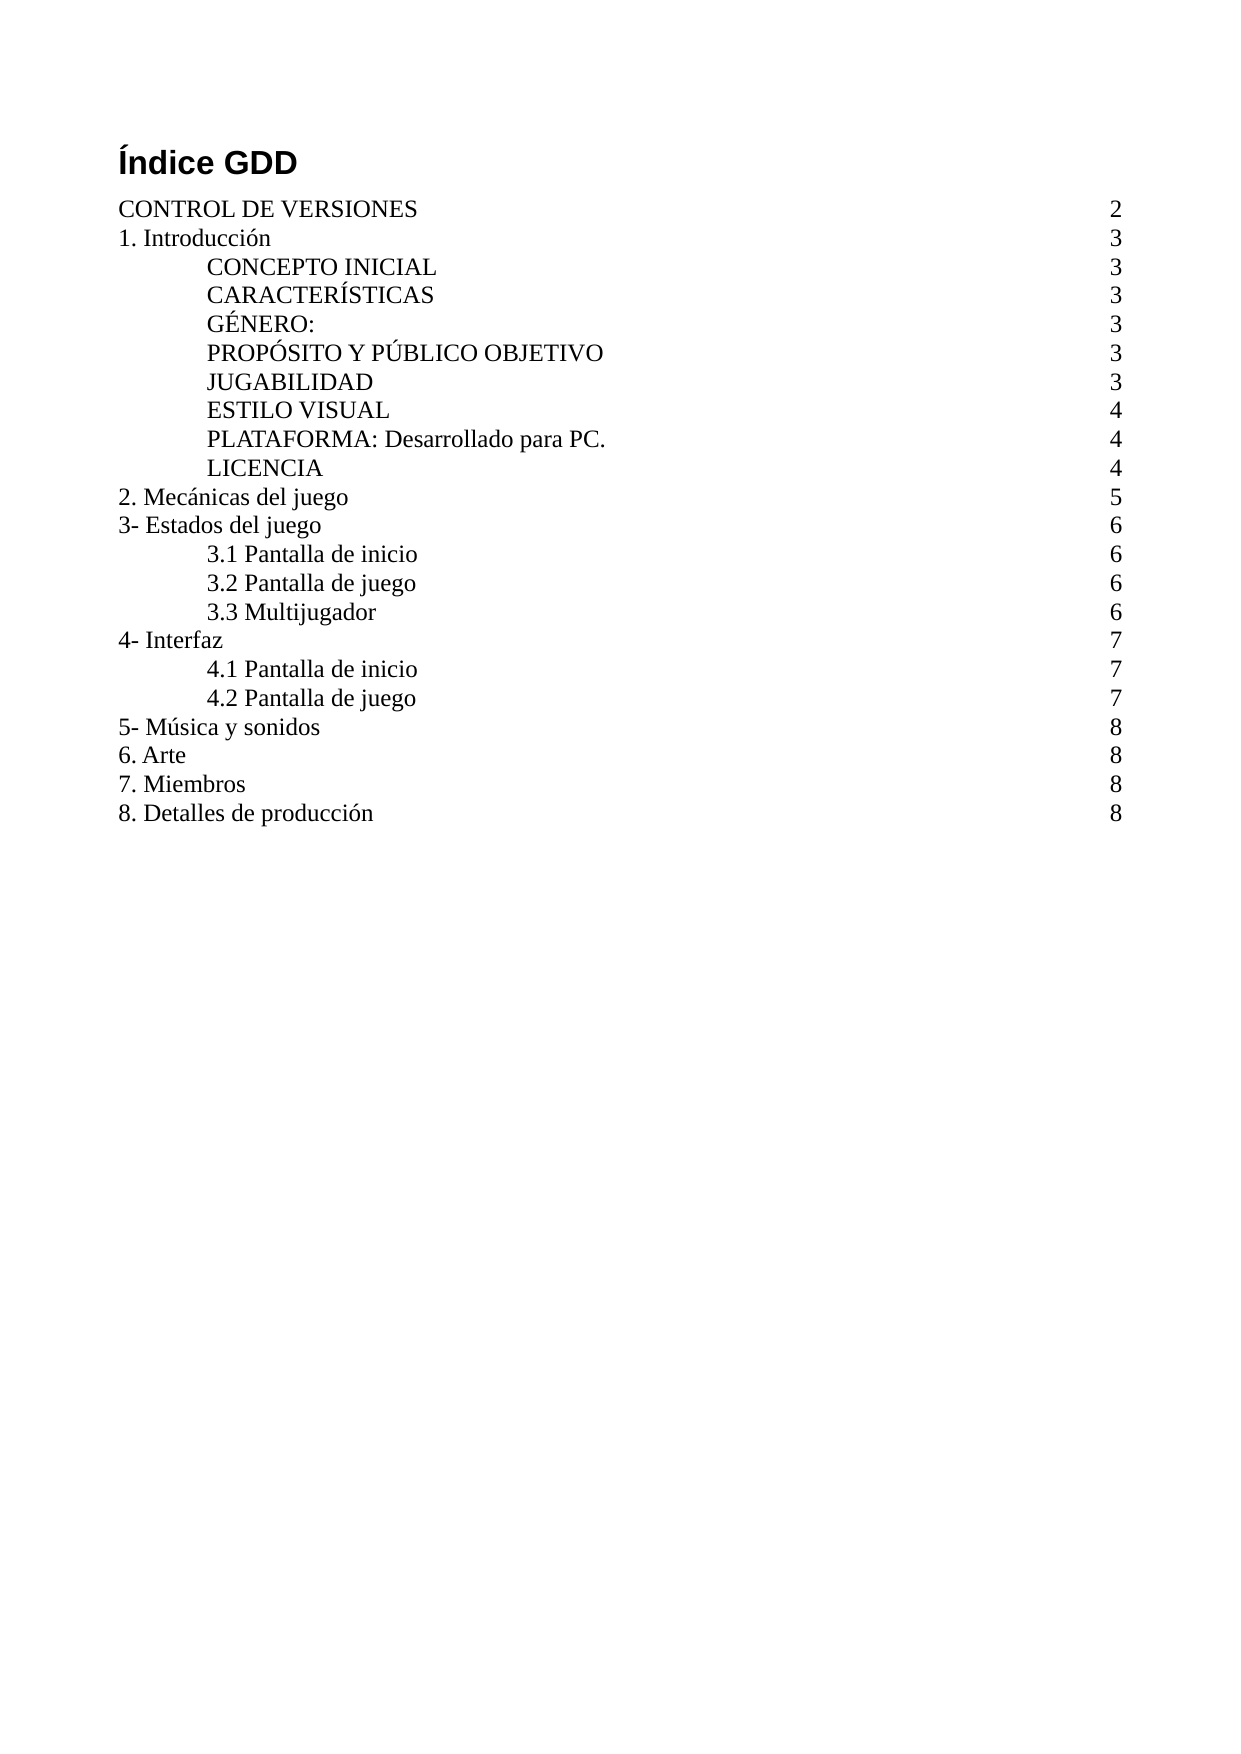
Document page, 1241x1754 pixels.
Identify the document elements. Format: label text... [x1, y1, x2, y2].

text 1. Introducción 3 [118, 223, 1122, 252]
text 8. Detalles de producción 8 [118, 798, 1122, 827]
text CARACTERÍSTICAS 3 [207, 280, 1122, 309]
text 4.1 Pantalla de inicio 7 [207, 654, 1122, 683]
text CONTROL DE VERSIONES 2 [118, 194, 1122, 223]
text ESTILO VISUAL 4 [207, 395, 1122, 424]
text 4- Interfaz 7 [118, 625, 1122, 654]
text 3.2 Pantalla de juego 6 [207, 568, 1122, 597]
text JUGABILIDAD 3 [207, 367, 1122, 395]
text PLATAFORMA: Desarrollado para PC. 4 [207, 424, 1122, 453]
text CONCEPTO INICIAL 3 [207, 252, 1122, 280]
text 4.2 Pantalla de juego 7 [207, 683, 1122, 712]
text 3- Estados del juego 6 [118, 510, 1122, 539]
text LICENCIA 4 [207, 453, 1122, 482]
text 7. Miembros 8 [118, 769, 1122, 798]
text 3.3 Multijugador 6 [207, 597, 1122, 625]
text 2. Mecánicas del juego 5 [118, 482, 1122, 510]
text GÉNERO: 3 [207, 309, 1122, 338]
text PROPÓSITO Y PÚBLICO OBJETIVO 3 [207, 338, 1122, 367]
text 3.1 Pantalla de inicio 6 [207, 539, 1122, 568]
subtitle Índice GDD [118, 143, 1122, 182]
text 6. Arte 8 [118, 740, 1122, 769]
text 5- Música y sonidos 8 [118, 712, 1122, 740]
